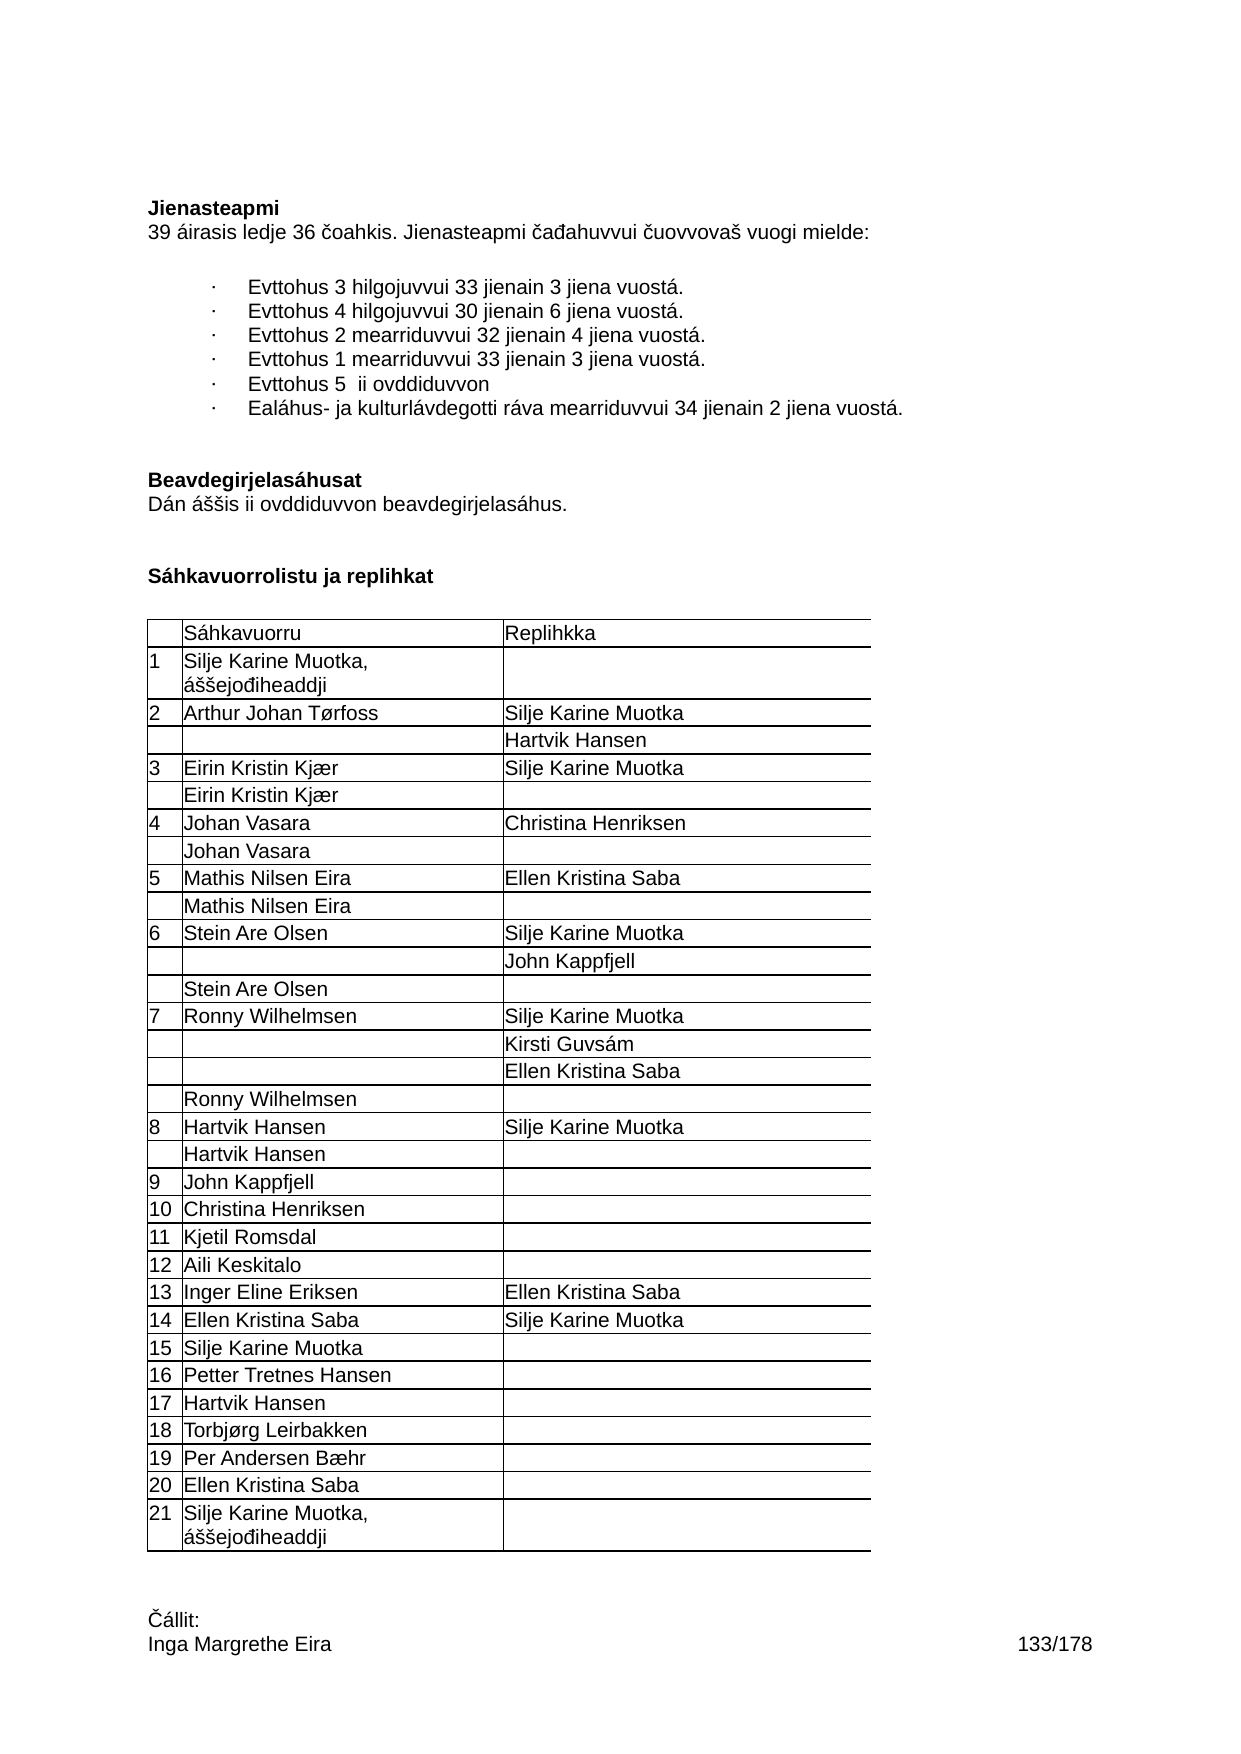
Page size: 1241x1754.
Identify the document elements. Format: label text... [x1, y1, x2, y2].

table_cell [183, 1031, 503, 1057]
table_cell 10 [148, 1196, 182, 1222]
table_cell 6 [148, 920, 182, 946]
table_cell [148, 1141, 182, 1167]
table_cell Eirin Kristin Kjær [183, 755, 503, 781]
table_cell Mathis Nilsen Eira [183, 865, 503, 891]
table_cell [504, 1141, 871, 1167]
table_cell Silje Karine Muotka [183, 1334, 503, 1360]
table_cell [504, 648, 871, 698]
table_cell [148, 837, 182, 863]
table_cell [148, 1058, 182, 1084]
table_cell Silje Karine Muotka [504, 1113, 871, 1139]
table_cell Stein Are Olsen [183, 920, 503, 946]
table_cell 16 [148, 1362, 182, 1388]
table_cell [148, 727, 182, 753]
table_cell 1 [148, 648, 182, 698]
table_cell 12 [148, 1252, 182, 1277]
table_cell Silje Karine Muotka, áššejođiheaddji [183, 648, 503, 698]
table_cell Stein Are Olsen [183, 976, 503, 1001]
table_cell 20 [148, 1472, 182, 1498]
table_cell Silje Karine Muotka [504, 1003, 871, 1029]
table_cell Silje Karine Muotka [504, 920, 871, 946]
table_cell Hartvik Hansen [183, 1113, 503, 1139]
table_cell 3 [148, 755, 182, 781]
table_cell Eirin Kristin Kjær [183, 782, 503, 808]
table_cell [504, 1224, 871, 1250]
table_cell Silje Karine Muotka [504, 1307, 871, 1333]
table_cell [504, 1390, 871, 1416]
table_cell [504, 893, 871, 919]
table_cell Aili Keskitalo [183, 1252, 503, 1277]
table_cell [183, 1058, 503, 1084]
table_cell [148, 976, 182, 1001]
table_cell [183, 727, 503, 753]
table_cell Ronny Wilhelmsen [183, 1086, 503, 1112]
table_cell [504, 1362, 871, 1388]
table_cell [504, 1445, 871, 1471]
table_cell [504, 1086, 871, 1112]
table_cell Kirsti Guvsám [504, 1031, 871, 1057]
table_cell Hartvik Hansen [183, 1390, 503, 1416]
table_cell Ellen Kristina Saba [504, 865, 871, 891]
table_cell 17 [148, 1390, 182, 1416]
table_cell [504, 782, 871, 808]
table_cell Johan Vasara [183, 837, 503, 863]
table_cell 11 [148, 1224, 182, 1250]
table_header Replihkka [504, 620, 871, 646]
table_cell [148, 782, 182, 808]
table_cell [148, 893, 182, 919]
table_cell [504, 837, 871, 863]
table_cell [504, 1417, 871, 1443]
table_cell [504, 1500, 871, 1550]
table_cell [504, 1169, 871, 1195]
table_cell John Kappfjell [183, 1169, 503, 1195]
table_cell Hartvik Hansen [504, 727, 871, 753]
table_cell 15 [148, 1334, 182, 1360]
table_cell Christina Henriksen [183, 1196, 503, 1222]
table_cell 9 [148, 1169, 182, 1195]
table_header [148, 620, 182, 646]
table_cell 8 [148, 1113, 182, 1139]
table_cell Arthur Johan Tørfoss [183, 700, 503, 725]
table_cell [504, 1196, 871, 1222]
table_cell Ellen Kristina Saba [183, 1307, 503, 1333]
table_cell 4 [148, 810, 182, 836]
table_cell Silje Karine Muotka [504, 755, 871, 781]
table_cell 19 [148, 1445, 182, 1471]
table_cell 18 [148, 1417, 182, 1443]
table_cell 5 [148, 865, 182, 891]
table_cell Ellen Kristina Saba [183, 1472, 503, 1498]
table_cell 7 [148, 1003, 182, 1029]
table_cell Hartvik Hansen [183, 1141, 503, 1167]
table_cell 13 [148, 1279, 182, 1305]
table_cell Per Andersen Bæhr [183, 1445, 503, 1471]
table_cell Ronny Wilhelmsen [183, 1003, 503, 1029]
table_cell Silje Karine Muotka, áššejođiheaddji [183, 1500, 503, 1550]
table_cell Ellen Kristina Saba [504, 1279, 871, 1305]
table_cell [183, 948, 503, 974]
table_cell [504, 1334, 871, 1360]
table_cell Silje Karine Muotka [504, 700, 871, 725]
table_cell Inger Eline Eriksen [183, 1279, 503, 1305]
table_cell Mathis Nilsen Eira [183, 893, 503, 919]
table_cell Johan Vasara [183, 810, 503, 836]
table_cell Ellen Kristina Saba [504, 1058, 871, 1084]
table_cell [148, 1086, 182, 1112]
table_cell 14 [148, 1307, 182, 1333]
table_cell Torbjørg Leirbakken [183, 1417, 503, 1443]
table_cell [504, 1472, 871, 1498]
table_cell [504, 976, 871, 1001]
table_header Jienasteapmi 39 áirasis ledje 36 čoahkis. Jienasteapmi čađahuvvui čuovvovaš vuogi mielde: Evttohus 3 hilgojuvvui 33 jienain 3 jiena vuostá. Evttohus 4 hilgojuvvui 30 jienain 6 jiena vuostá. Evttohus 2 mearriduvvui 32 jienain 4 jiena vuostá. Evttohus 1 mearriduvvui 33 jienain 3 jiena vuostá. Evttohus 5 ii ovddiduvvon Ealáhus- ja kulturlávdegotti ráva mearriduvvui 34 jienain 2 jiena vuostá. Beavdegirjelasáhusat Dán áššis ii ovddiduvvon beavdegirjelasáhus. Sáhkavuorrolistu ja replihkat [136, 148, 916, 1552]
table_cell 2 [148, 700, 182, 725]
table_cell John Kappfjell [504, 948, 871, 974]
table_cell Kjetil Romsdal [183, 1224, 503, 1250]
table_cell Petter Tretnes Hansen [183, 1362, 503, 1388]
table_cell [504, 1252, 871, 1277]
table_cell 21 [148, 1500, 182, 1550]
table_cell [148, 948, 182, 974]
table_cell [148, 1031, 182, 1057]
table_cell Christina Henriksen [504, 810, 871, 836]
table_header Sáhkavuorru [183, 620, 503, 646]
